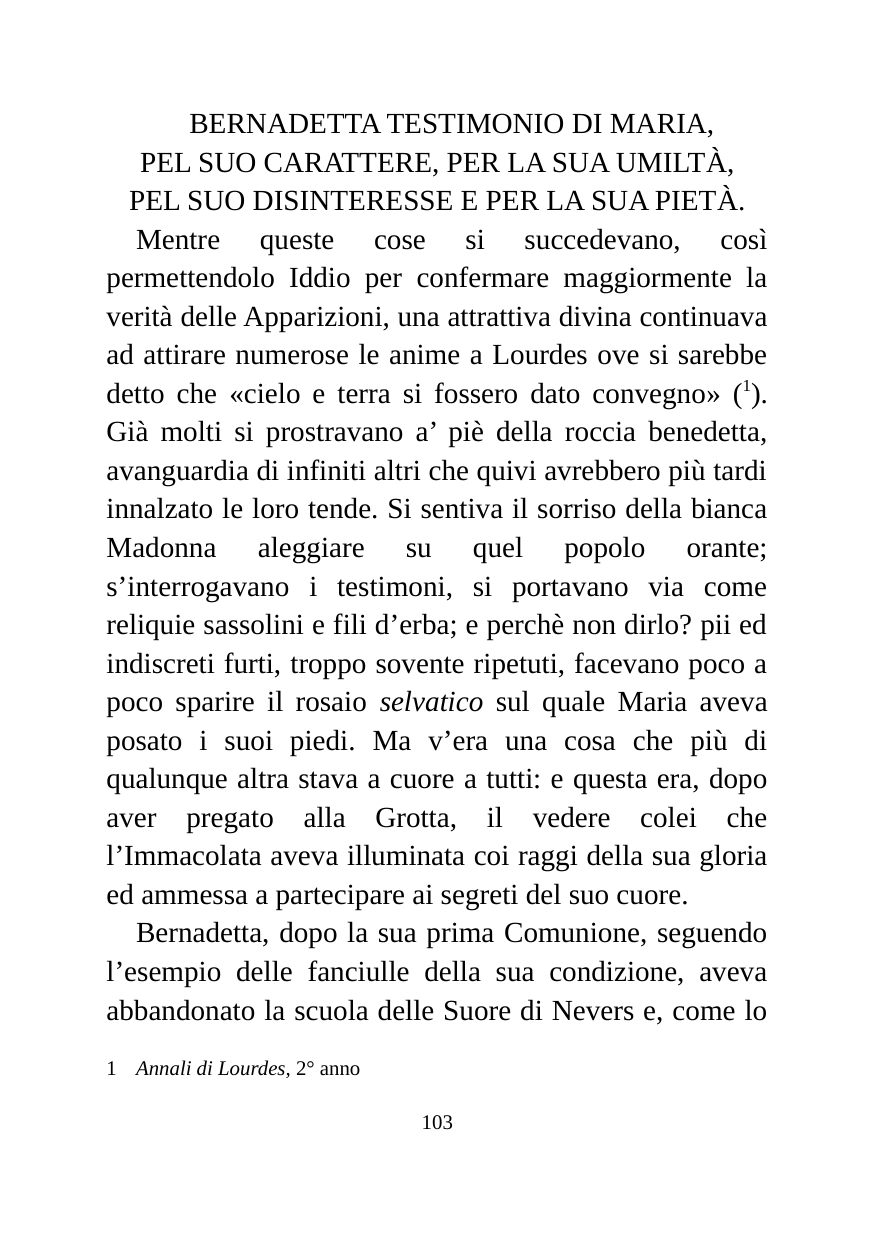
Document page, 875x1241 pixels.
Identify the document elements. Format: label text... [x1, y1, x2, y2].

text Annali di Lourdes, 2° anno [106, 1056, 768, 1080]
text BERNADETTA TESTIMONIO DI MARIA, PEL SUO CARATTERE, PER LA SUA UMILTÀ, PEL SUO DISINTERESSE E PER LA SUA PIETÀ. [106, 106, 768, 217]
text Mentre queste cose si succedevano, così permettendolo Iddio per confermare maggiormente la verità delle Apparizioni, una attrattiva divina continuava ad attirare numerose le anime a Lourdes ove si sarebbe detto che «cielo e terra si fossero dato convegno» (). Già molti si prostravano a’ piè della roccia benedetta, avanguardia di infiniti altri che quivi avrebbero più tardi innalzato le loro tende. Si sentiva il sorriso della bianca Madonna aleggiare su quel popolo orante; s’interrogavano i testimoni, si portavano via come reliquie sassolini e fili d’erba; e perchè non dirlo? pii ed indiscreti furti, troppo sovente ripetuti, facevano poco a poco sparire il rosaio selvatico sul quale Maria aveva posato i suoi piedi. Ma v’era una cosa che più di qualunque altra stava a cuore a tutti: e questa era, dopo aver pregato alla Grotta, il vedere colei che l’Immacolata aveva illuminata coi raggi della sua gloria ed ammessa a partecipare ai segreti del suo cuore. [106, 222, 768, 911]
text Bernadetta, dopo la sua prima Comunione, seguendo l’esempio delle fanciulle della sua condizione, aveva abbandonato la scuola delle Suore di Nevers e, come lo [106, 916, 768, 1026]
